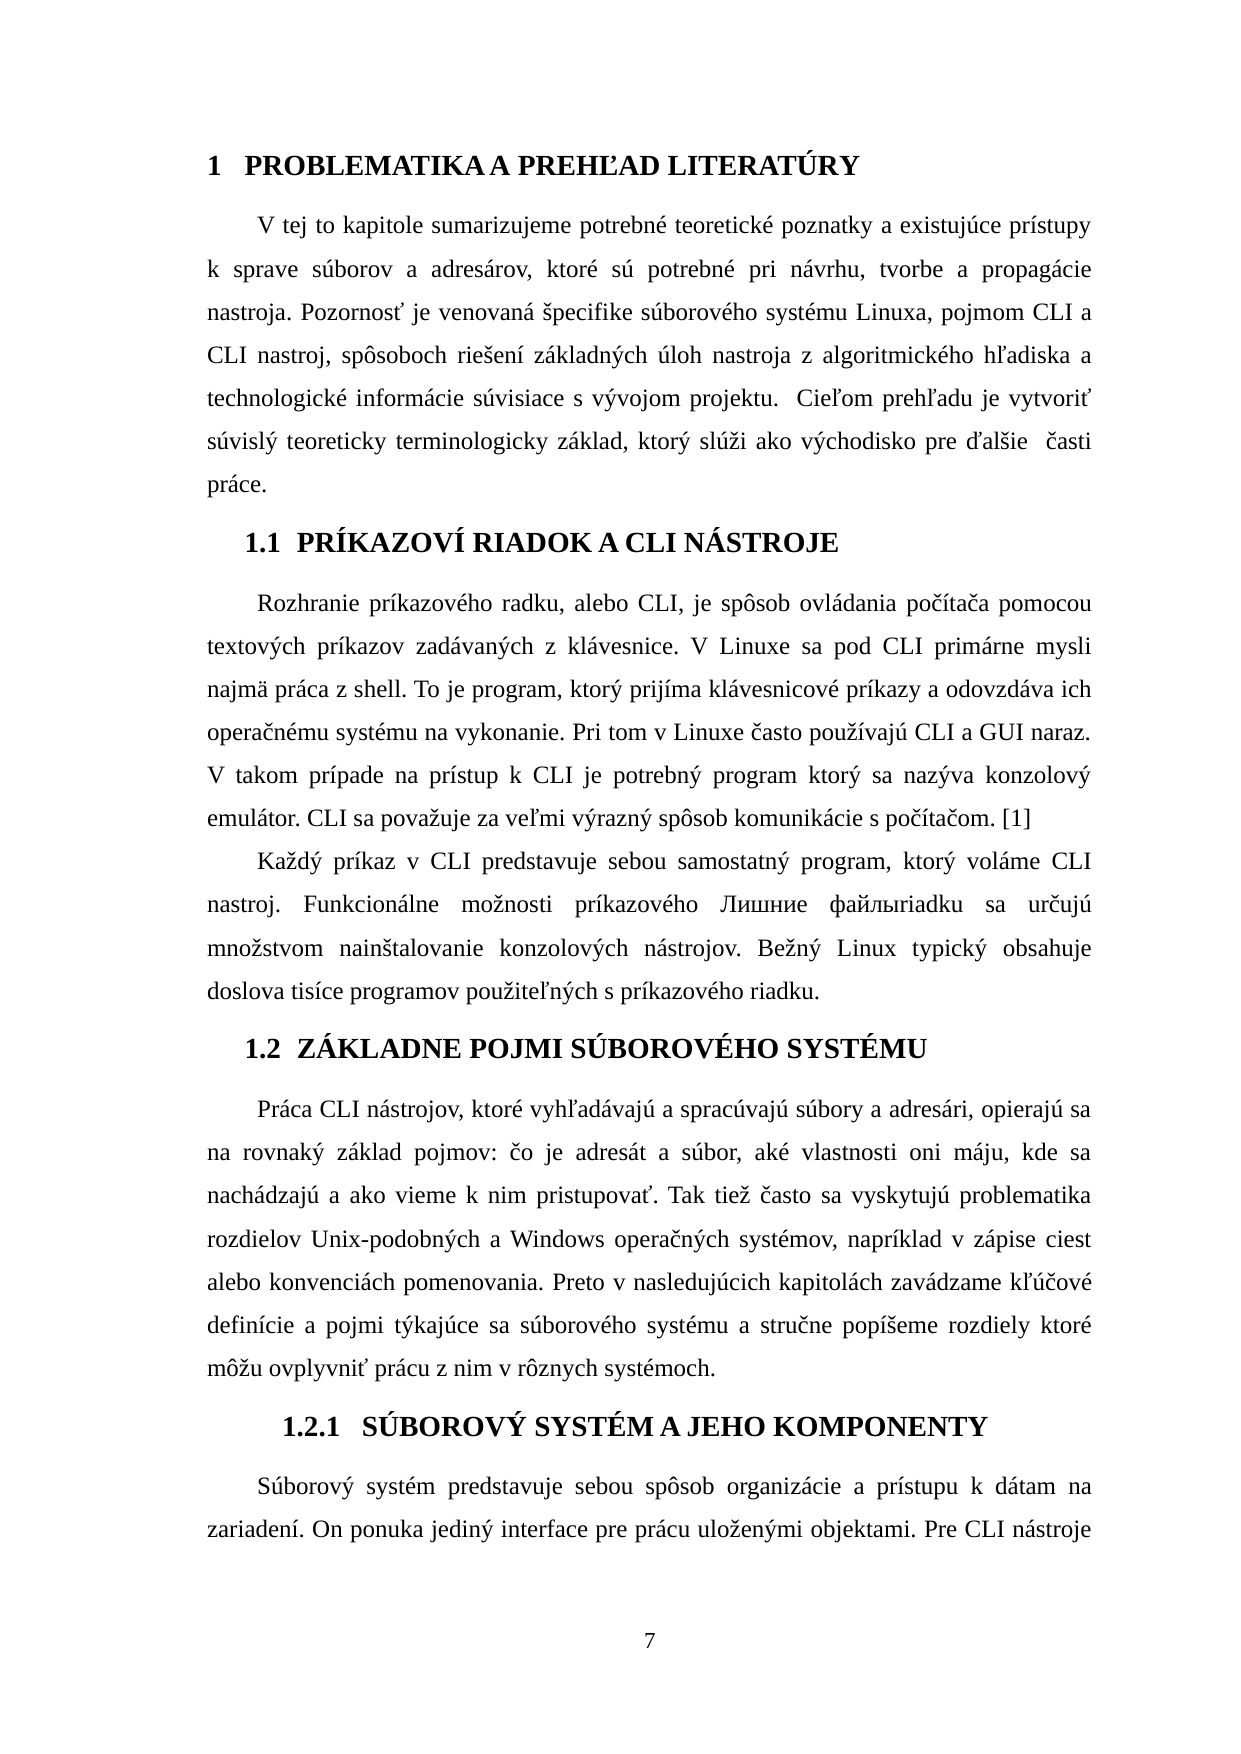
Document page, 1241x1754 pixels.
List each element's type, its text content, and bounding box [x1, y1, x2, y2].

text Každý príkaz v CLI predstavuje sebou samostatný program, ktorý voláme CLI nastroj. Funkcionálne možnosti príkazového Лишние файлыriadku sa určujú množstvom nainštalovanie konzolových nástrojov. Bežný Linux typický obsahuje doslova tisíce programov použiteľných s príkazového riadku. [207, 846, 1092, 1004]
subtitle Základne pojmi súborového systému [244, 1031, 1092, 1065]
subtitle Problematika a prehľad literatúry [207, 148, 1092, 181]
subtitle súborový systém a jeho komponenty [282, 1409, 1092, 1442]
text Rozhranie príkazového radku, alebo CLI, je spôsob ovládania počítača pomocou textových príkazov zadávaných z klávesnice. V Linuxe sa pod CLI primárne mysli najmä práca z shell. To je program, ktorý prijíma klávesnicové príkazy a odovzdáva ich operačnému systému na vykonanie. Pri tom v Linuxe často používajú CLI a GUI naraz. V takom prípade na prístup k CLI je potrebný program ktorý sa nazýva konzolový emulátor. CLI sa považuje za veľmi výrazný spôsob komunikácie s počítačom. [1] [207, 588, 1092, 832]
text V tej to kapitole sumarizujeme potrebné teoretické poznatky a existujúce prístupy k sprave súborov a adresárov, ktoré sú potrebné pri návrhu, tvorbe a propagácie nastroja. Pozornosť je venovaná špecifike súborového systému Linuxa, pojmom CLI a CLI nastroj, spôsoboch riešení základných úloh nastroja z algoritmického hľadiska a technologické informácie súvisiace s vývojom projektu. Cieľom prehľadu je vytvoriť súvislý teoreticky terminologicky základ, ktorý slúži ako východisko pre ďalšie časti práce. [207, 211, 1092, 498]
text Práca CLI nástrojov, ktoré vyhľadávajú a spracúvajú súbory a adresári, opierajú sa na rovnaký základ pojmov: čo je adresát a súbor, aké vlastnosti oni máju, kde sa nachádzajú a ako vieme k nim pristupovať. Tak tiež často sa vyskytujú problematika rozdielov Unix-podobných a Windows operačných systémov, napríklad v zápise ciest alebo konvenciách pomenovania. Preto v nasledujúcich kapitolách zavádzame kľúčové definície a pojmi týkajúce sa súborového systému a stručne popíšeme rozdiely ktoré môžu ovplyvniť prácu z nim v rôznych systémoch. [207, 1094, 1092, 1382]
text Súborový systém predstavuje sebou spôsob organizácie a prístupu k dátam na zariadení. On ponuka jediný interface pre prácu uloženými objektami. Pre CLI nástroje [207, 1471, 1092, 1543]
subtitle Príkazoví riadok a CLI nástroje [244, 525, 1092, 558]
